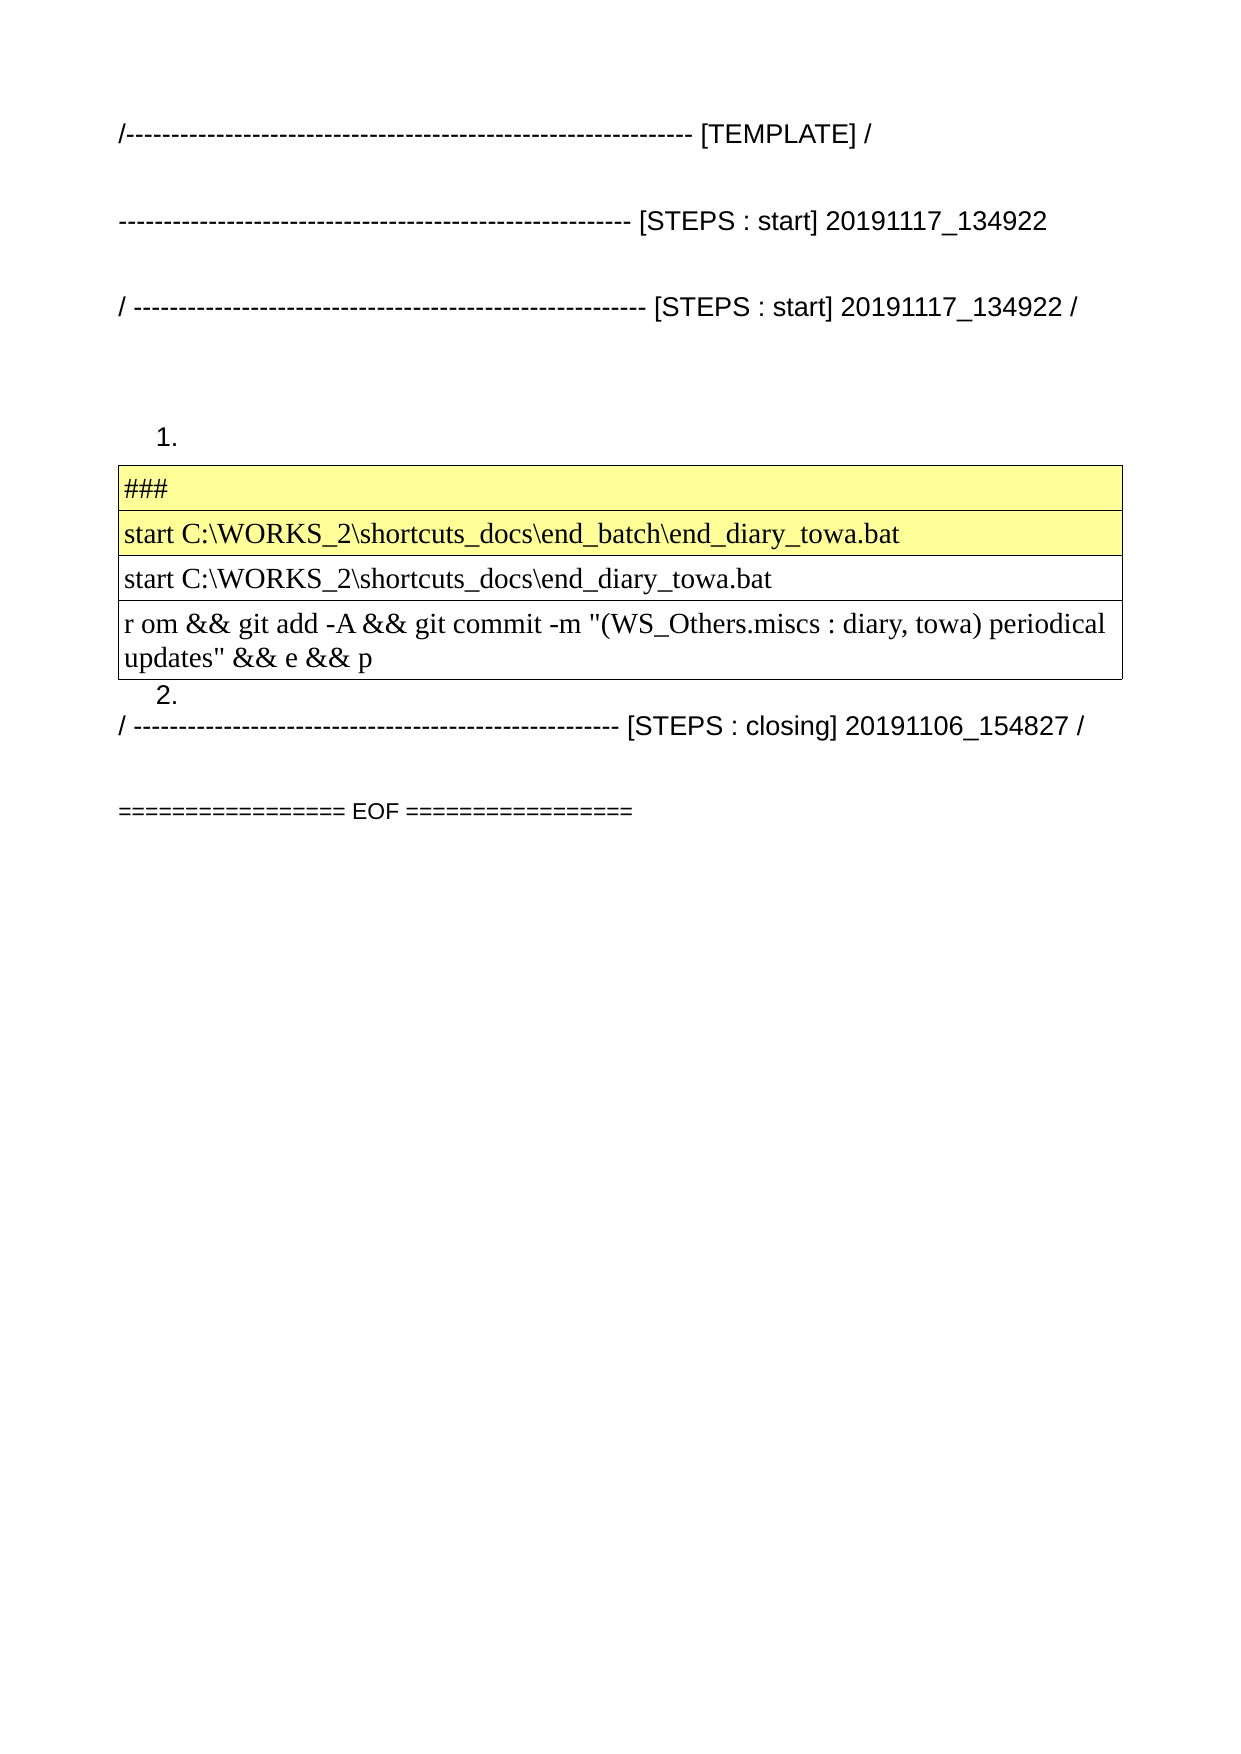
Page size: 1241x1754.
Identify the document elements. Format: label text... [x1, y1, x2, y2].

table_cell r om && git add -A && git commit -m "(WS_Others.miscs : diary, towa) periodical updates" && e && p [119, 601, 1122, 679]
table_cell start C:\WORKS_2\shortcuts_docs\end_batch\end_diary_towa.bat [119, 511, 1122, 555]
text /--------------------------------------------------------------- [TEMPLATE] / [118, 118, 1122, 149]
table_cell start C:\WORKS_2\shortcuts_docs\end_diary_towa.bat [119, 556, 1122, 600]
text / --------------------------------------------------------- [STEPS : start] 20191117_134922 / [118, 291, 1122, 322]
text ================= EOF ================= [118, 798, 1122, 824]
text / ------------------------------------------------------ [STEPS : closing] 20191106_154827 / [118, 710, 1122, 742]
table_header ### [119, 466, 1122, 510]
text --------------------------------------------------------- [STEPS : start] 20191117_134922 [118, 205, 1122, 236]
